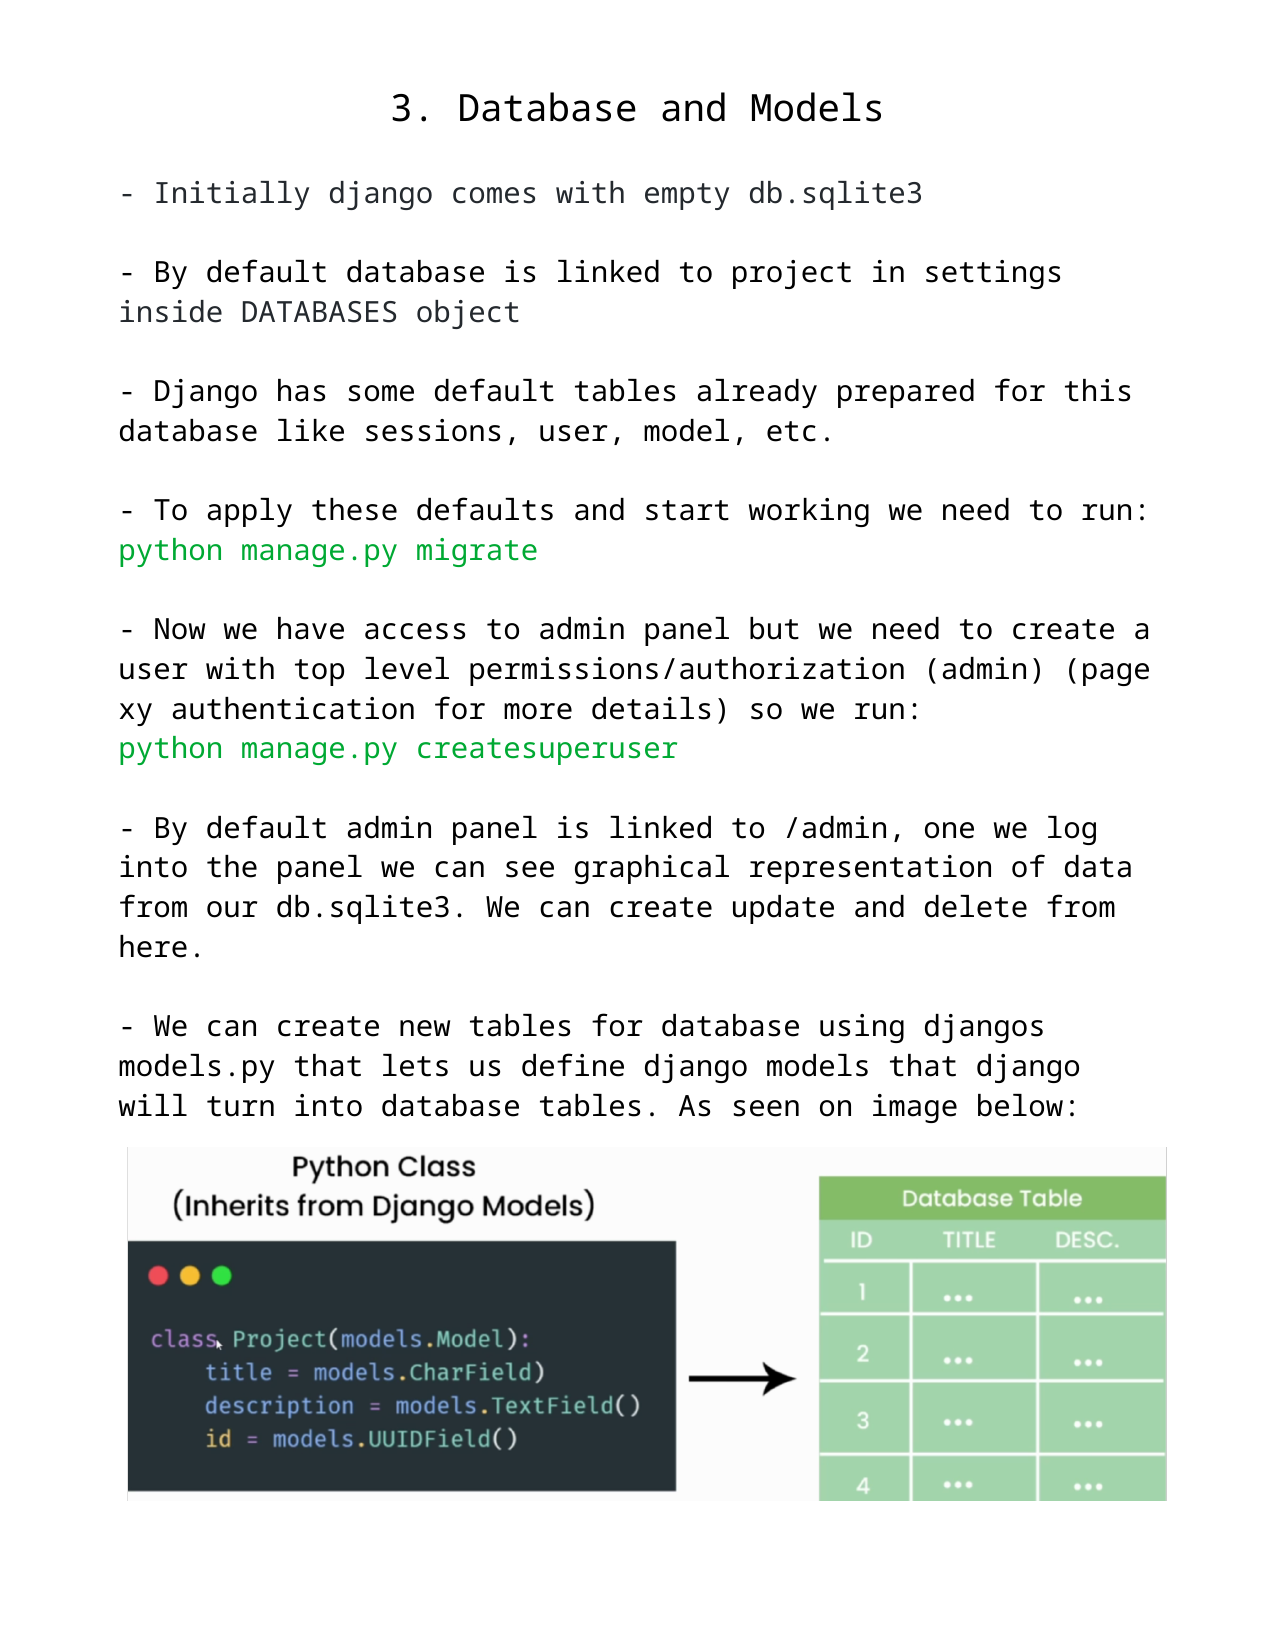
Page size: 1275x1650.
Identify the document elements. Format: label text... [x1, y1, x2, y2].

text - Initially django comes with empty db.sqlite3 [118, 172, 1157, 212]
text - By default admin panel is linked to /admin, one we log into the panel we can see graphical representation of data from our db.sqlite3. We can create update and delete from here. [118, 807, 1157, 966]
text - Django has some default tables already prepared for this database like sessions, user, model, etc. [118, 370, 1157, 450]
text python manage.py createsuperuser [118, 728, 1157, 767]
text - By default database is linked to project in settings inside DATABASES object [118, 251, 1157, 331]
text - We can create new tables for database using djangos models.py that lets us define django models that django will turn into database tables. As seen on image below: [118, 1005, 1157, 1124]
text python manage.py migrate [118, 529, 1157, 569]
text - Now we have access to admin panel but we need to create a user with top level permissions/authorization (admin) (page xy authentication for more details) so we run: [118, 608, 1157, 728]
text - To apply these defaults and start working we need to run: [118, 489, 1157, 529]
subtitle 3. Database and Models [118, 81, 1157, 132]
